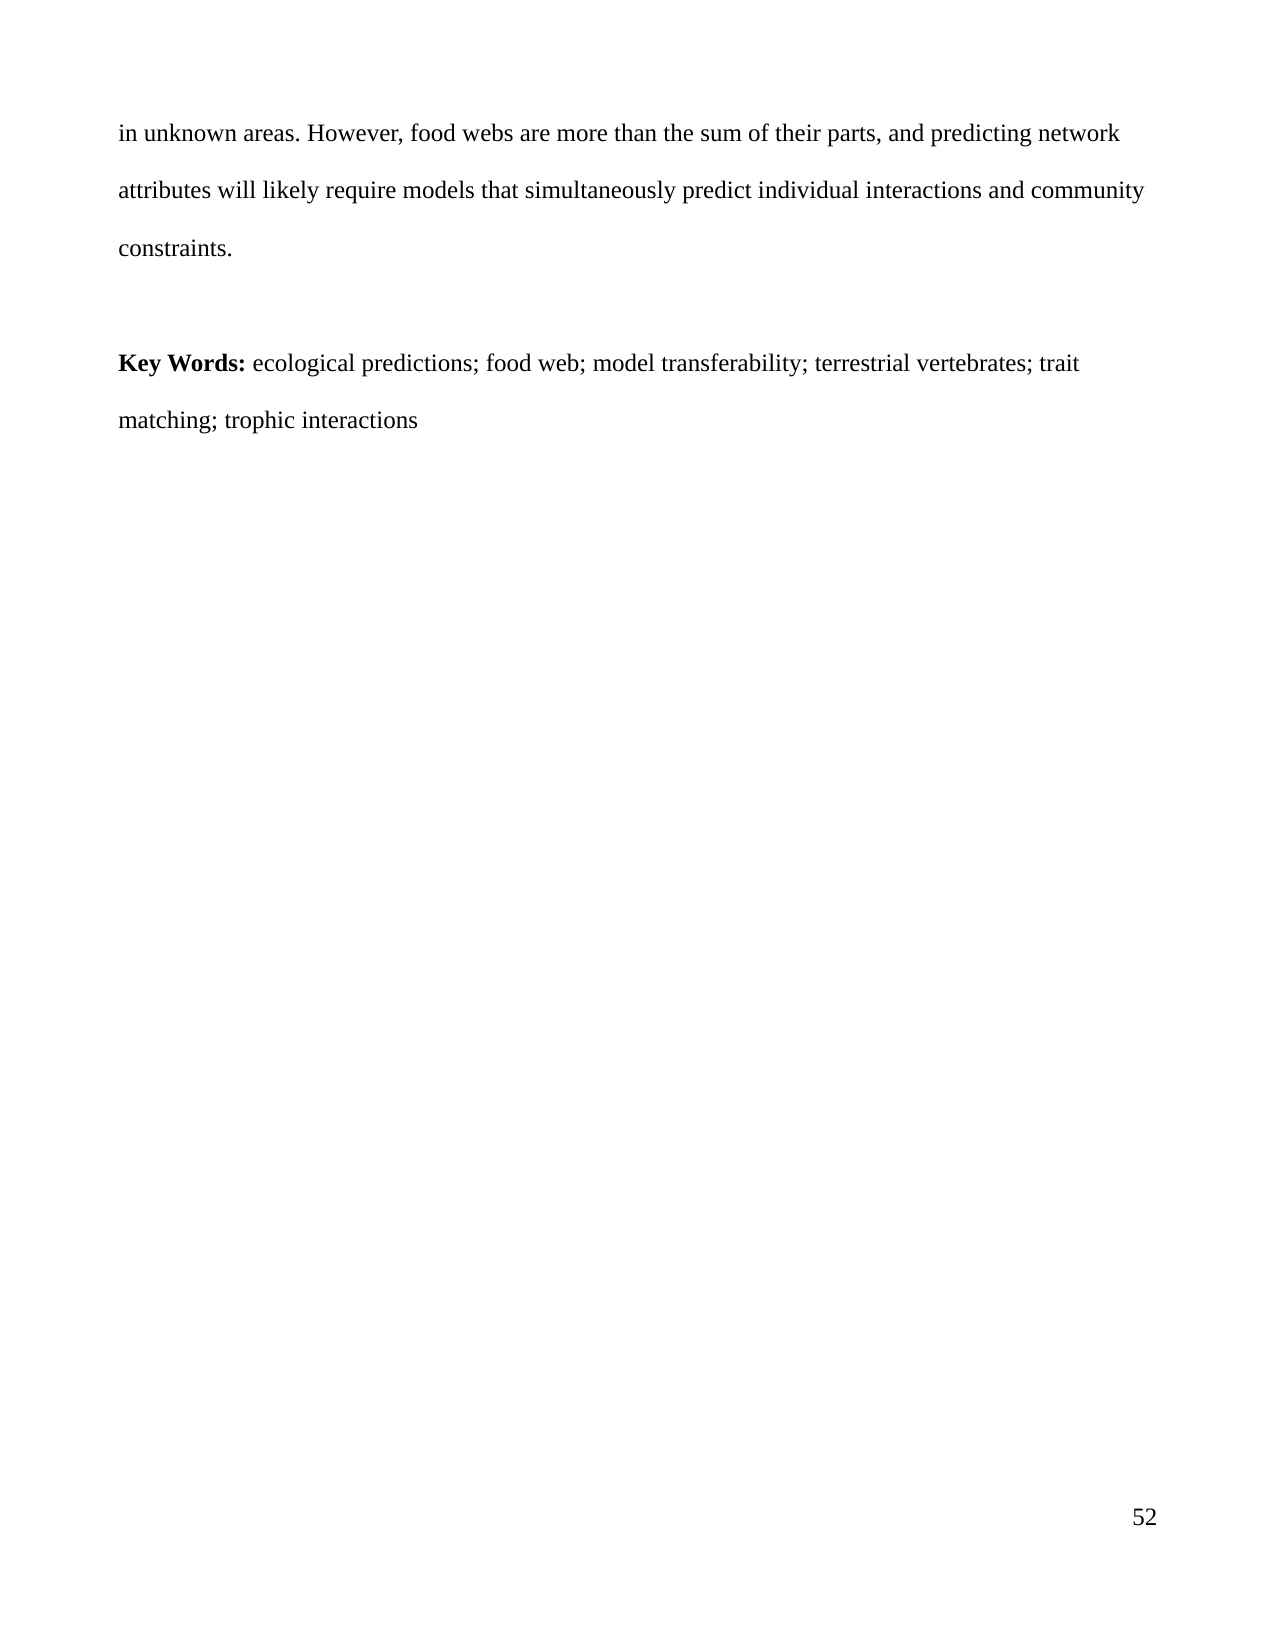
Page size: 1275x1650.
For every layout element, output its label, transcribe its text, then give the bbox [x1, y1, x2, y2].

text Key Words: ecological predictions; food web; model transferability; terrestrial vertebrates; trait matching; trophic interactions [118, 348, 1157, 434]
text in unknown areas. However, food webs are more than the sum of their parts, and predicting network attributes will likely require models that simultaneously predict individual interactions and community constraints. [118, 118, 1157, 262]
